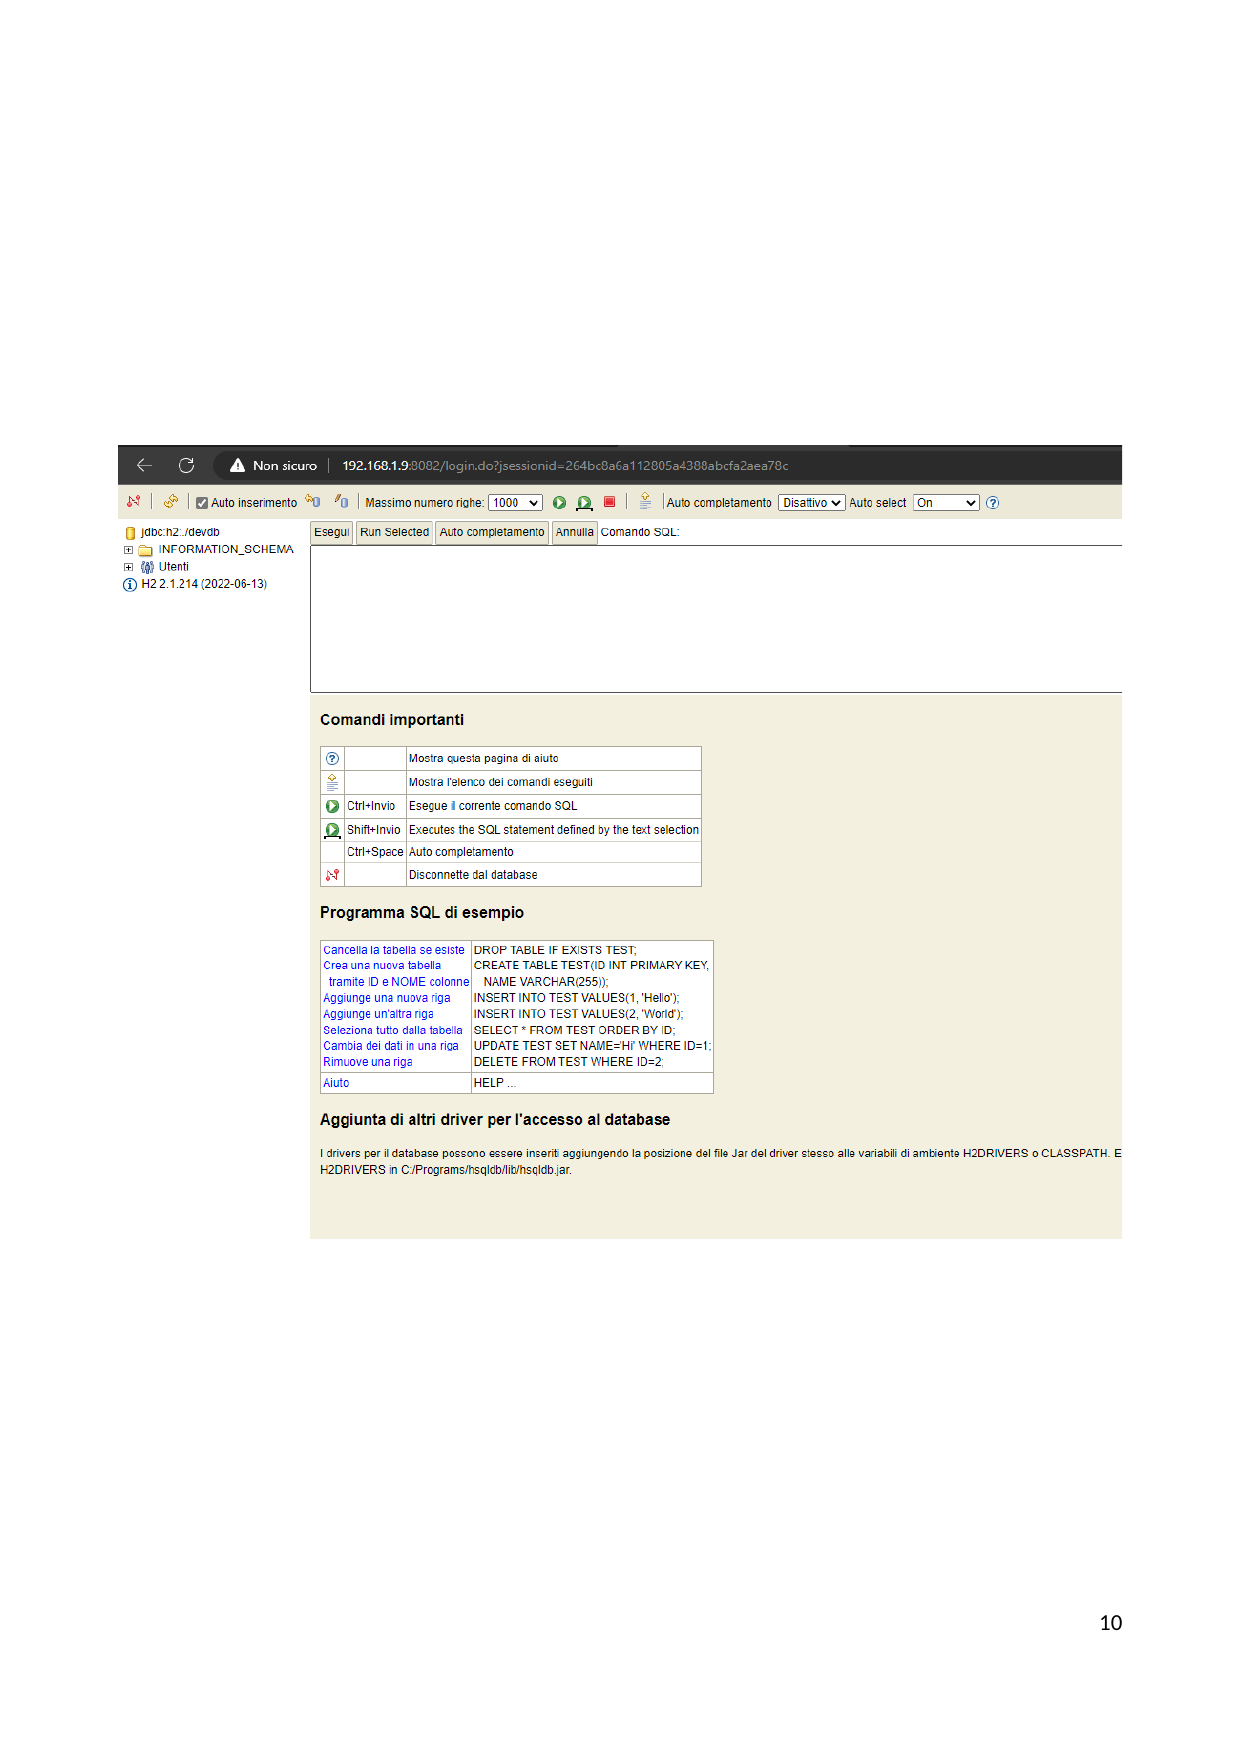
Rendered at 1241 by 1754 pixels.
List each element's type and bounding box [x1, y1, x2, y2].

picture [118, 445, 1123, 1239]
